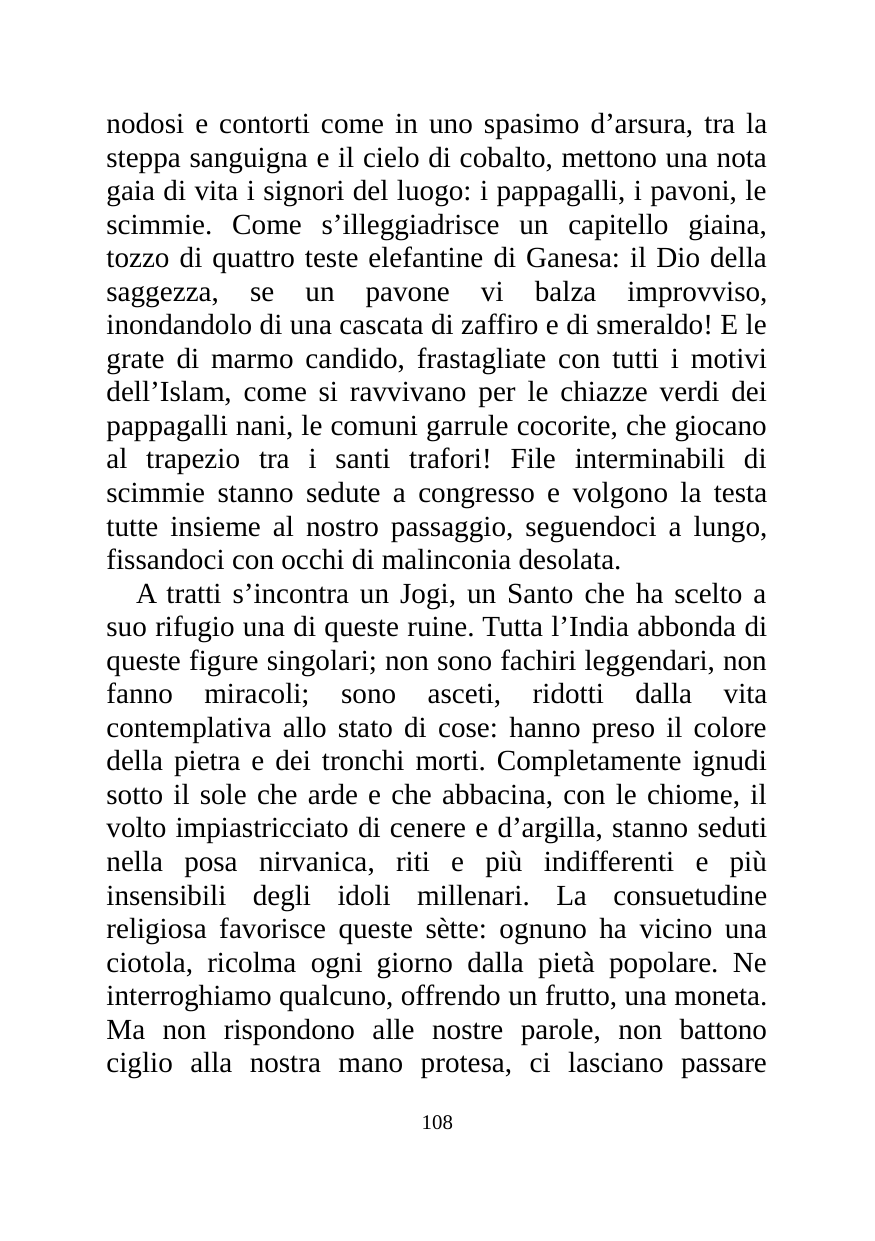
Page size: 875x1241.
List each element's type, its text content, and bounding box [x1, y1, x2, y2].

text A tratti s’incontra un Jogi, un Santo che ha scelto a suo rifugio una di queste ruine. Tutta l’India abbonda di queste figure singolari; non sono fachiri leggendari, non fanno miracoli; sono asceti, ridotti dalla vita contemplativa allo stato di cose: hanno preso il colore della pietra e dei tronchi morti. Completamente ignudi sotto il sole che arde e che abbacina, con le chiome, il volto impiastricciato di cenere e d’argilla, stanno seduti nella posa nirvanica, riti e più indifferenti e più insensibili degli idoli millenari. La consuetudine religiosa favorisce queste sètte: ognuno ha vicino una ciotola, ricolma ogni giorno dalla pietà popolare. Ne interroghiamo qualcuno, offrendo un frutto, una moneta. Ma non rispondono alle nostre parole, non battono ciglio alla nostra mano protesa, ci lasciano passare [106, 576, 768, 1079]
text nodosi e contorti come in uno spasimo d’arsura, tra la steppa sanguigna e il cielo di cobalto, mettono una nota gaia di vita i signori del luogo: i pappagalli, i pavoni, le scimmie. Come s’illeggiadrisce un capitello giaina, tozzo di quattro teste elefantine di Ganesa: il Dio della saggezza, se un pavone vi balza improvviso, inondandolo di una cascata di zaffiro e di smeraldo! E le grate di marmo candido, frastagliate con tutti i motivi dell’Islam, come si ravvivano per le chiazze verdi dei pappagalli nani, le comuni garrule cocorite, che giocano al trapezio tra i santi trafori! File interminabili di scimmie stanno sedute a congresso e volgono la testa tutte insieme al nostro passaggio, seguendoci a lungo, fissandoci con occhi di malinconia desolata. [106, 106, 768, 576]
